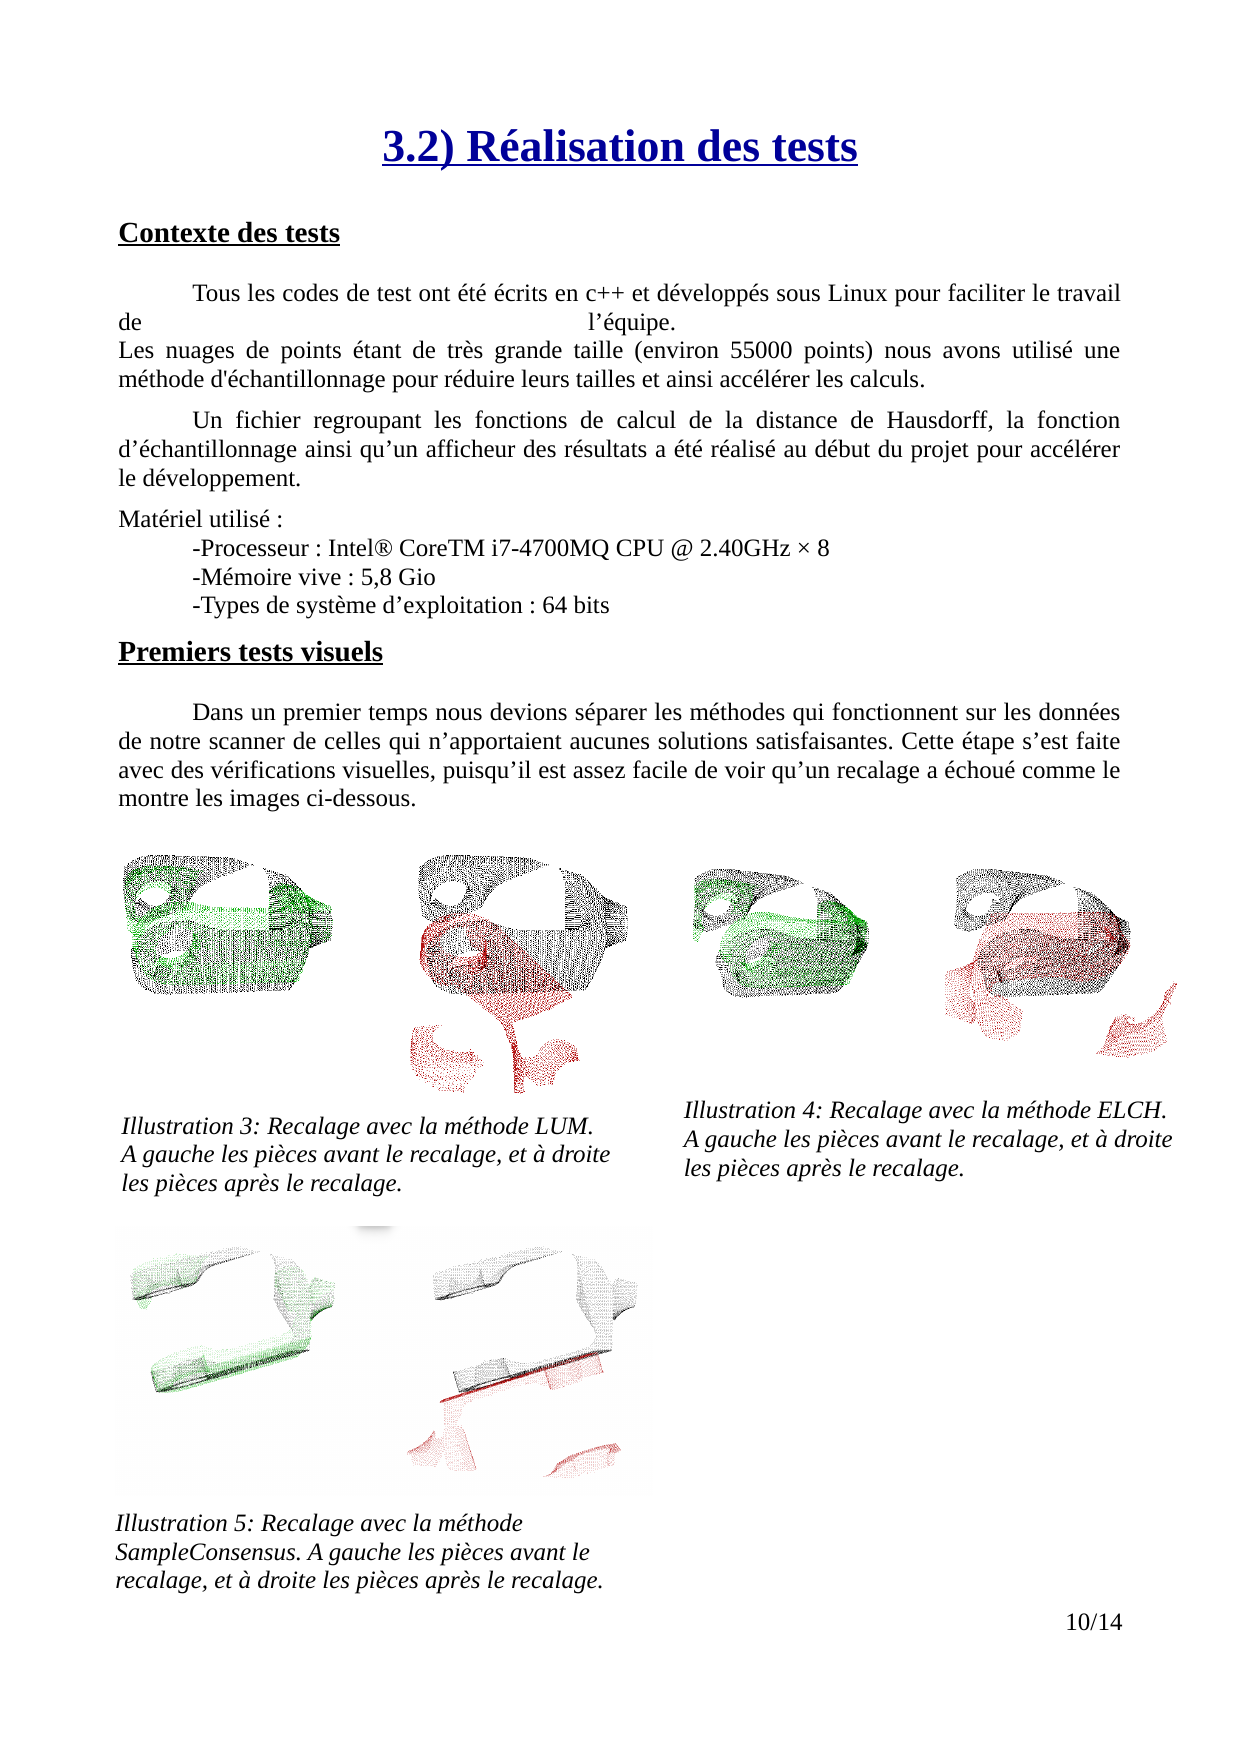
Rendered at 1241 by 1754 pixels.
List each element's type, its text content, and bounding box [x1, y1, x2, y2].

text Tous les codes de test ont été écrits en c++ et développés sous Linux pour faciliter le travail de l’équipe. Les nuages de points étant de très grande taille (environ 55000 points) nous avons utilisé une méthode d'échantillonnage pour réduire leurs tailles et ainsi accélérer les calculs. [118, 278, 1122, 393]
subtitle Premiers tests visuels [118, 634, 1122, 668]
subtitle 3.2) Réalisation des tests [118, 118, 1122, 171]
text Illustration 3: Recalage avec la méthode LUM. A gauche les pièces avant le recalage, et à droite les pièces après le recalage. [121, 1096, 635, 1197]
picture [683, 852, 1180, 1066]
text Illustration 5: Recalage avec la méthode SampleConsensus. A gauche les pièces avant le recalage, et à droite les pièces après le recalage. [115, 1496, 653, 1594]
picture [115, 1226, 654, 1496]
text Illustration 4: Recalage avec la méthode ELCH. A gauche les pièces avant le recalage, et à droite les pièces après le recalage. [683, 1066, 1180, 1182]
text -Types de système d’exploitation : 64 bits [118, 591, 1122, 619]
subtitle Contexte des tests [118, 215, 1122, 249]
picture [121, 848, 635, 1096]
text -Processeur : Intel® CoreTM i7-4700MQ CPU @ 2.40GHz × 8 [118, 533, 1122, 562]
text -Mémoire vive : 5,8 Gio [118, 562, 1122, 591]
text Dans un premier temps nous devions séparer les méthodes qui fonctionnent sur les données de notre scanner de celles qui n’apportaient aucunes solutions satisfaisantes. Cette étape s’est faite avec des vérifications visuelles, puisqu’il est assez facile de voir qu’un recalage a échoué comme le montre les images ci-dessous. [118, 697, 1122, 812]
text Matériel utilisé : [118, 504, 1122, 533]
text Un fichier regroupant les fonctions de calcul de la distance de Hausdorff, la fonction d’échantillonnage ainsi qu’un afficheur des résultats a été réalisé au début du projet pour accélérer le développement. [118, 406, 1122, 492]
